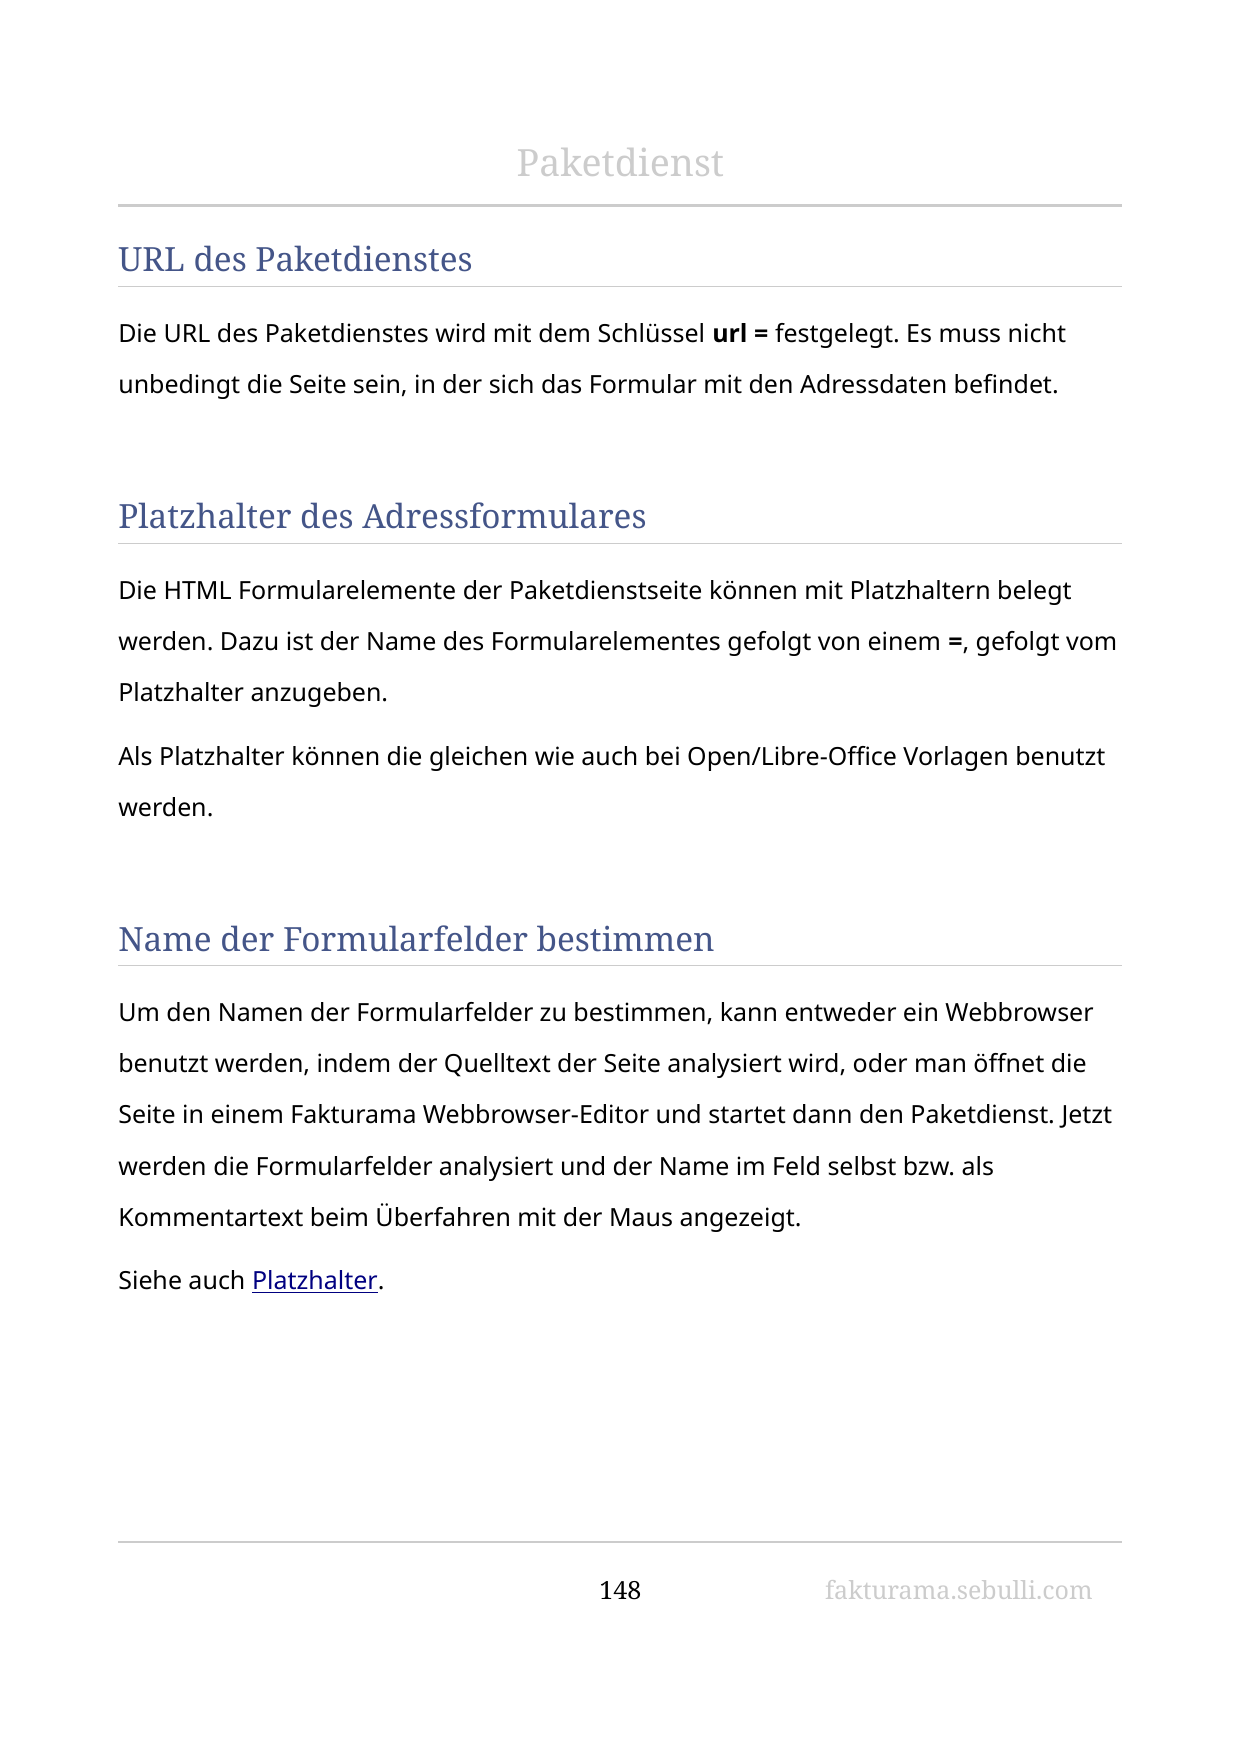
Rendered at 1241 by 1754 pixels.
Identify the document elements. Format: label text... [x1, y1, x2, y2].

text Die URL des Paketdienstes wird mit dem Schlüssel url = festgelegt. Es muss nicht unbedingt die Seite sein, in der sich das Formular mit den Adressdaten befindet. [118, 316, 1122, 401]
text Die HTML Formularelemente der Paketdienstseite können mit Platzhaltern belegt werden. Dazu ist der Name des Formularelementes gefolgt von einem =, gefolgt vom Platzhalter anzugeben. [118, 573, 1122, 709]
subtitle Name der Formularfelder bestimmen [118, 915, 1122, 965]
subtitle Platzhalter des Adressformulares [118, 493, 1122, 543]
text Als Platzhalter können die gleichen wie auch bei Open/Libre-Office Vorlagen benutzt werden. [118, 738, 1122, 823]
subtitle URL des Paketdienstes [118, 236, 1122, 286]
text Um den Namen der Formularfelder zu bestimmen, kann entweder ein Webbrowser benutzt werden, indem der Quelltext der Seite analysiert wird, oder man öffnet die Seite in einem Fakturama Webbrowser-Editor und startet dann den Paketdienst. Jetzt werden die Formularfelder analysiert und der Name im Feld selbst bzw. als Kommentartext beim Überfahren mit der Maus angezeigt. [118, 995, 1122, 1233]
text Siehe auch Platzhalter. [118, 1263, 1122, 1297]
